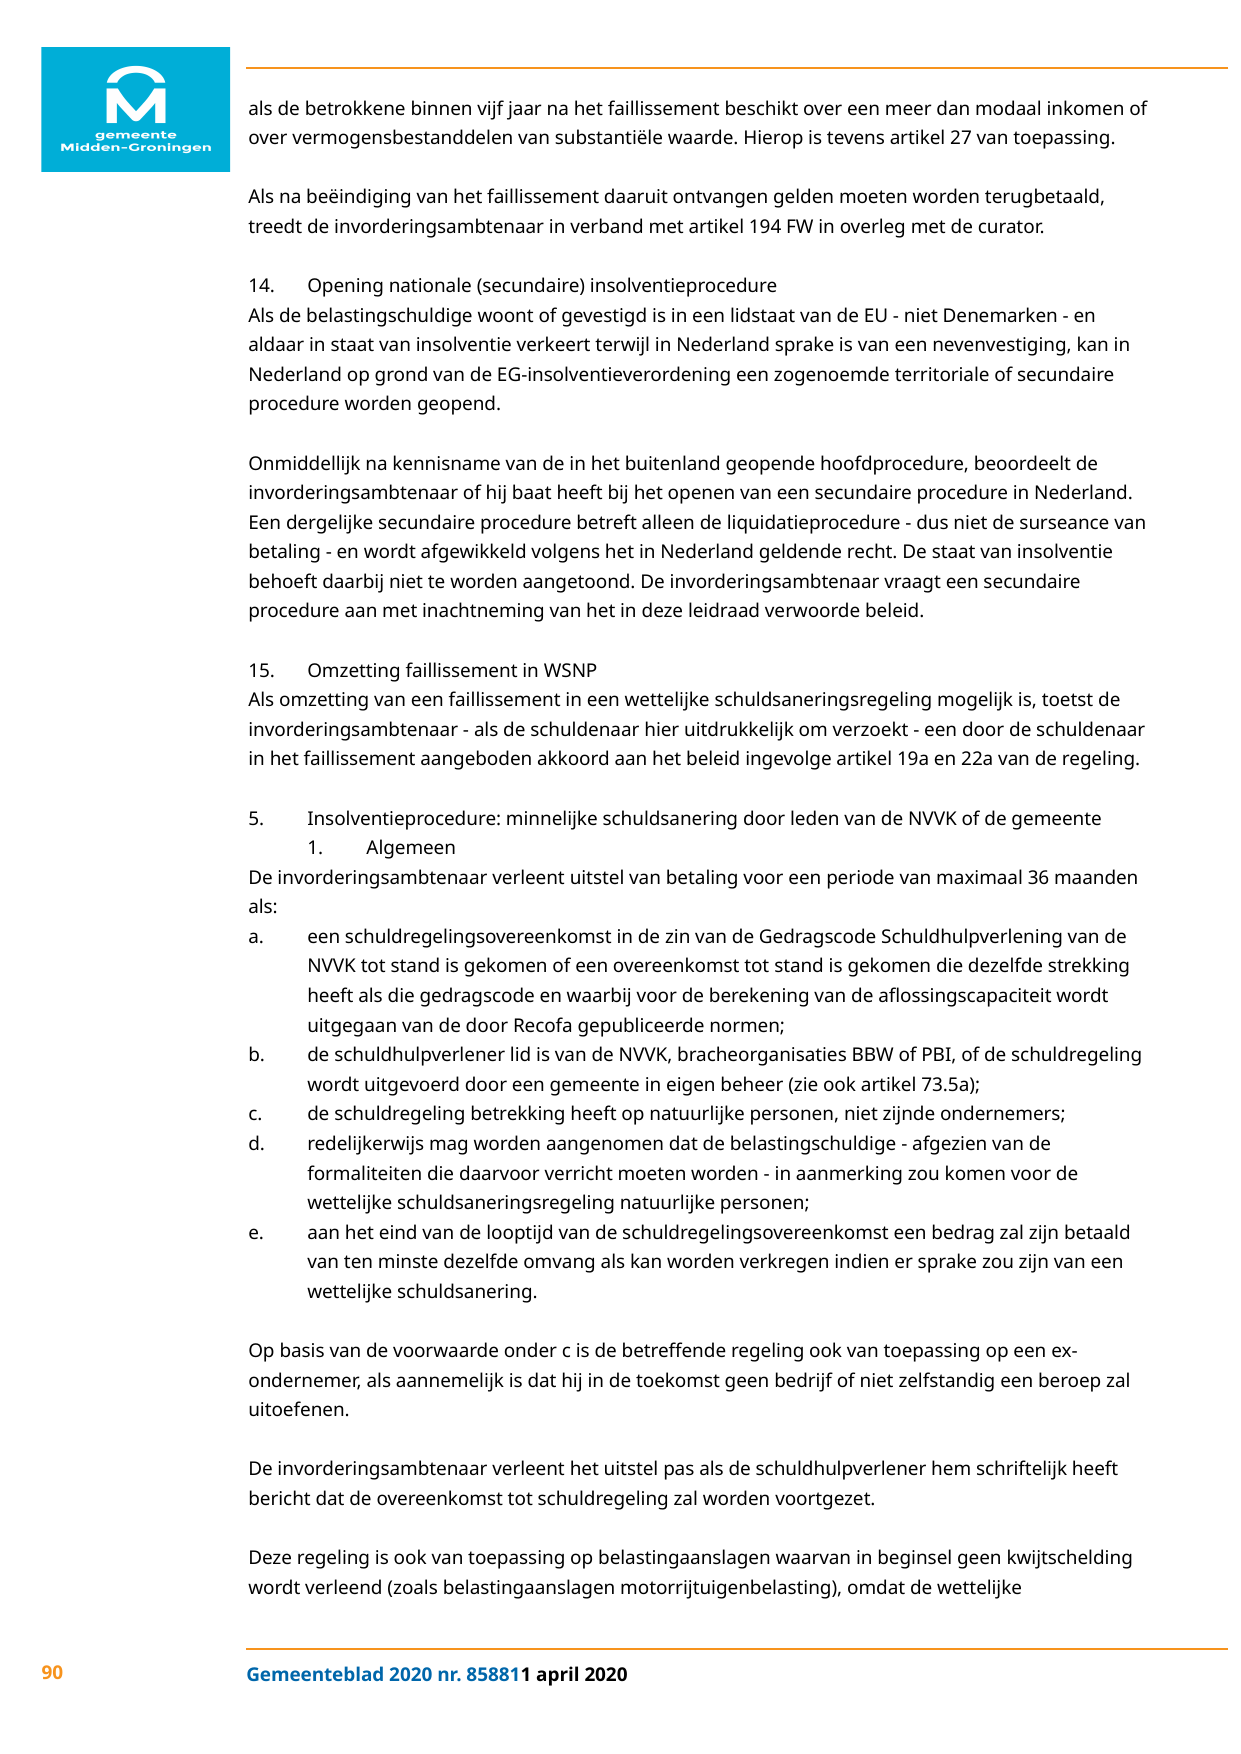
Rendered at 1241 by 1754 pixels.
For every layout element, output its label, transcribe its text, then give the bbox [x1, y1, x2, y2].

list een schuldregelingsovereenkomst in de zin van de Gedragscode Schuldhulpverlening van de NVVK tot stand is gekomen of een overeenkomst tot stand is gekomen die dezelfde strekking heeft als die gedragscode en waarbij voor de berekening van de aflossingscapaciteit wordt uitgegaan van de door Recofa gepubliceerde normen; [248, 923, 1152, 1038]
list aan het eind van de looptijd van de schuldregelingsovereenkomst een bedrag zal zijn betaald van ten minste dezelfde omvang als kan worden verkregen indien er sprake zou zijn van een wettelijke schuldsanering. [248, 1219, 1152, 1304]
text Als na beëindiging van het faillissement daaruit ontvangen gelden moeten worden terugbetaald, treedt de invorderingsambtenaar in verband met artikel 194 FW in overleg met de curator. [248, 183, 1152, 239]
text Als omzetting van een faillissement in een wettelijke schuldsaneringsregeling mogelijk is, toetst de invorderingsambtenaar - als de schuldenaar hier uitdrukkelijk om verzoekt - een door de schuldenaar in het faillissement aangeboden akkoord aan het beleid ingevolge artikel 19a en 22a van de regeling. [248, 686, 1152, 771]
text Onmiddellijk na kennisname van de in het buitenland geopende hoofdprocedure, beoordeelt de invorderingsambtenaar of hij baat heeft bij het openen van een secundaire procedure in Nederland. Een dergelijke secundaire procedure betreft alleen de liquidatieprocedure - dus niet de surseance van betaling - en wordt afgewikkeld volgens het in Nederland geldende recht. De staat van insolventie behoeft daarbij niet te worden aangetoond. De invorderingsambtenaar vraagt een secundaire procedure aan met inachtneming van het in deze leidraad verwoorde beleid. [248, 450, 1152, 623]
text Als de belastingschuldige woont of gevestigd is in een lidstaat van de EU - niet Denemarken - en aldaar in staat van insolventie verkeert terwijl in Nederland sprake is van een nevenvestiging, kan in Nederland op grond van de EG-insolventieverordening een zogenoemde territoriale of secundaire procedure worden geopend. [248, 302, 1152, 416]
list Opening nationale (secundaire) insolventieprocedure [248, 272, 1152, 298]
text Op basis van de voorwaarde onder c is de betreffende regeling ook van toepassing op een ex-ondernemer, als aannemelijk is dat hij in de toekomst geen bedrijf of niet zelfstandig een beroep zal uitoefenen. [248, 1337, 1152, 1422]
list redelijkerwijs mag worden aangenomen dat de belastingschuldige - afgezien van de formaliteiten die daarvoor verricht moeten worden - in aanmerking zou komen voor de wettelijke schuldsaneringsregeling natuurlijke personen; [248, 1130, 1152, 1215]
list de schuldhulpverlener lid is van de NVVK, bracheorganisaties BBW of PBI, of de schuldregeling wordt uitgevoerd door een gemeente in eigen beheer (zie ook artikel 73.5a); [248, 1041, 1152, 1097]
text als de betrokkene binnen vijf jaar na het faillissement beschikt over een meer dan modaal inkomen of over vermogensbestanddelen van substantiële waarde. Hierop is tevens artikel 27 van toepassing. [248, 95, 1152, 150]
picture [108, 66, 164, 82]
list Omzetting faillissement in WSNP [248, 657, 1152, 683]
picture [107, 89, 165, 122]
picture [184, 146, 190, 153]
text Deze regeling is ook van toepassing op belastingaanslagen waarvan in beginsel geen kwijtschelding wordt verleend (zoals belastingaanslagen motorrijtuigenbelasting), omdat de wettelijke [248, 1544, 1152, 1600]
list de schuldregeling betrekking heeft op natuurlijke personen, niet zijnde ondernemers; [248, 1101, 1152, 1126]
list Algemeen [307, 834, 1152, 860]
text De invorderingsambtenaar verleent uitstel van betaling voor een periode van maximaal 36 maanden als: [248, 864, 1152, 919]
list Insolventieprocedure: minnelijke schuldsanering door leden van de NVVK of de gemeente [248, 805, 1152, 831]
text De invorderingsambtenaar verleent het uitstel pas als de schuldhulpverlener hem schriftelijk heeft bericht dat de overeenkomst tot schuldregeling zal worden voortgezet. [248, 1456, 1152, 1511]
